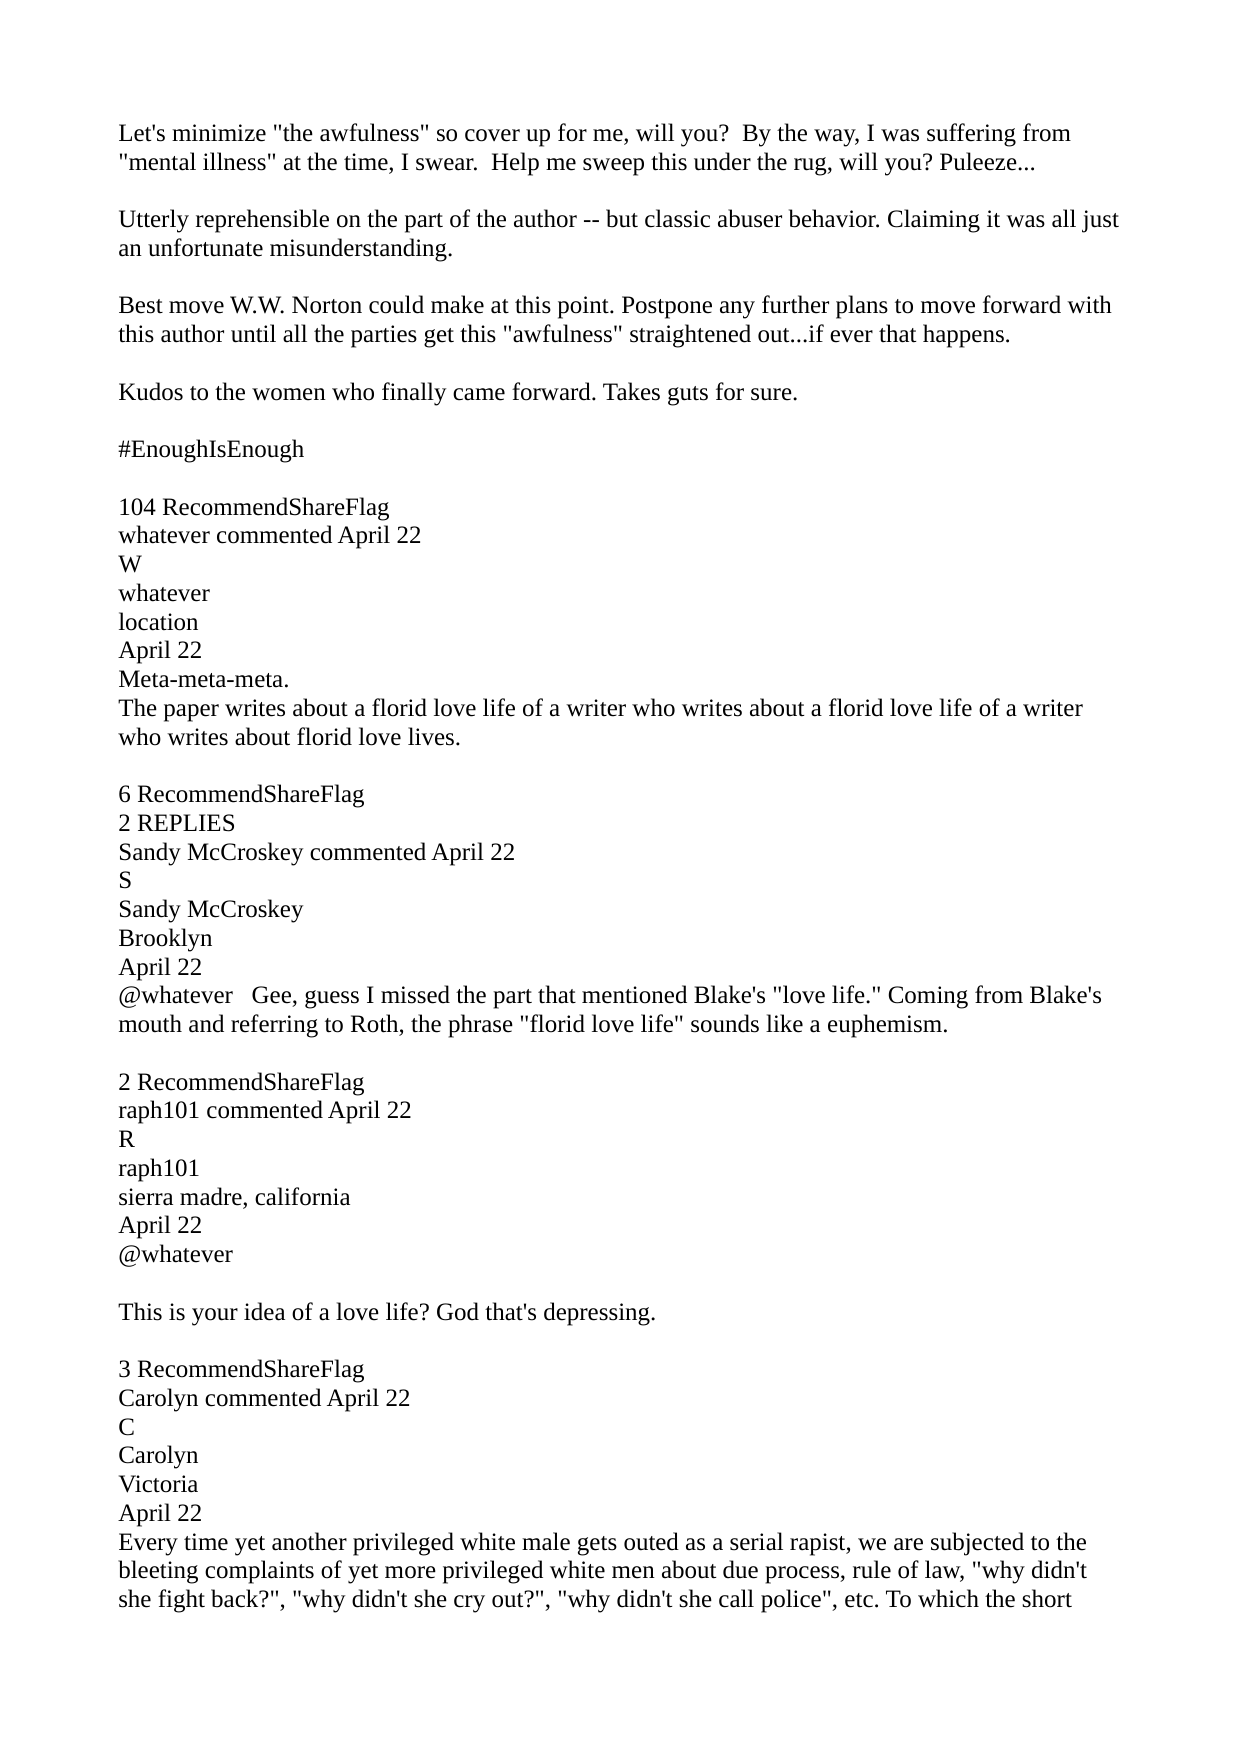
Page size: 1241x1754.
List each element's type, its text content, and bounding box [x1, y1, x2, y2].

text April 22 [118, 952, 1122, 981]
text April 22 [118, 636, 1122, 664]
text @whatever [118, 1239, 1122, 1268]
text 104 RecommendShareFlag [118, 492, 1122, 521]
text sierra madre, california [118, 1182, 1122, 1211]
text C [118, 1412, 1122, 1441]
text Best move W.W. Norton could make at this point. Postpone any further plans to move forward with this author until all the parties get this "awfulness" straightened out...if ever that happens. [118, 291, 1122, 348]
text whatever [118, 578, 1122, 607]
text Meta-meta-meta. [118, 664, 1122, 693]
text raph101 [118, 1153, 1122, 1182]
text Utterly reprehensible on the part of the author -- but classic abuser behavior. Claiming it was all just an unfortunate misunderstanding. [118, 204, 1122, 262]
text Sandy McCroskey commented April 22 [118, 837, 1122, 866]
text Brooklyn [118, 923, 1122, 952]
text 6 RecommendShareFlag [118, 779, 1122, 808]
text #EnoughIsEnough [118, 434, 1122, 463]
text 3 RecommendShareFlag [118, 1354, 1122, 1383]
text Carolyn [118, 1441, 1122, 1469]
text whatever commented April 22 [118, 521, 1122, 549]
text R [118, 1124, 1122, 1153]
text Carolyn commented April 22 [118, 1383, 1122, 1412]
text April 22 [118, 1498, 1122, 1527]
text Kudos to the women who finally came forward. Takes guts for sure. [118, 377, 1122, 406]
text The paper writes about a florid love life of a writer who writes about a florid love life of a writer who writes about florid love lives. [118, 693, 1122, 751]
text Sandy McCroskey [118, 894, 1122, 923]
text location [118, 607, 1122, 636]
text raph101 commented April 22 [118, 1096, 1122, 1124]
text 2 REPLIES [118, 808, 1122, 837]
text @whatever Gee, guess I missed the part that mentioned Blake's "love life." Coming from Blake's mouth and referring to Roth, the phrase "florid love life" sounds like a euphemism. [118, 981, 1122, 1038]
text This is your idea of a love life? God that's depressing. [118, 1297, 1122, 1326]
text Every time yet another privileged white male gets outed as a serial rapist, we are subjected to the bleeting complaints of yet more privileged white men about due process, rule of law, "why didn't she fight back?", "why didn't she cry out?", "why didn't she call police", etc. To which the short [118, 1527, 1122, 1613]
text W [118, 549, 1122, 578]
text Let's minimize "the awfulness" so cover up for me, will you? By the way, I was suffering from "mental illness" at the time, I swear. Help me sweep this under the rug, will you? Puleeze... [118, 118, 1122, 176]
text S [118, 866, 1122, 894]
text Victoria [118, 1469, 1122, 1498]
text 2 RecommendShareFlag [118, 1067, 1122, 1096]
text April 22 [118, 1211, 1122, 1239]
